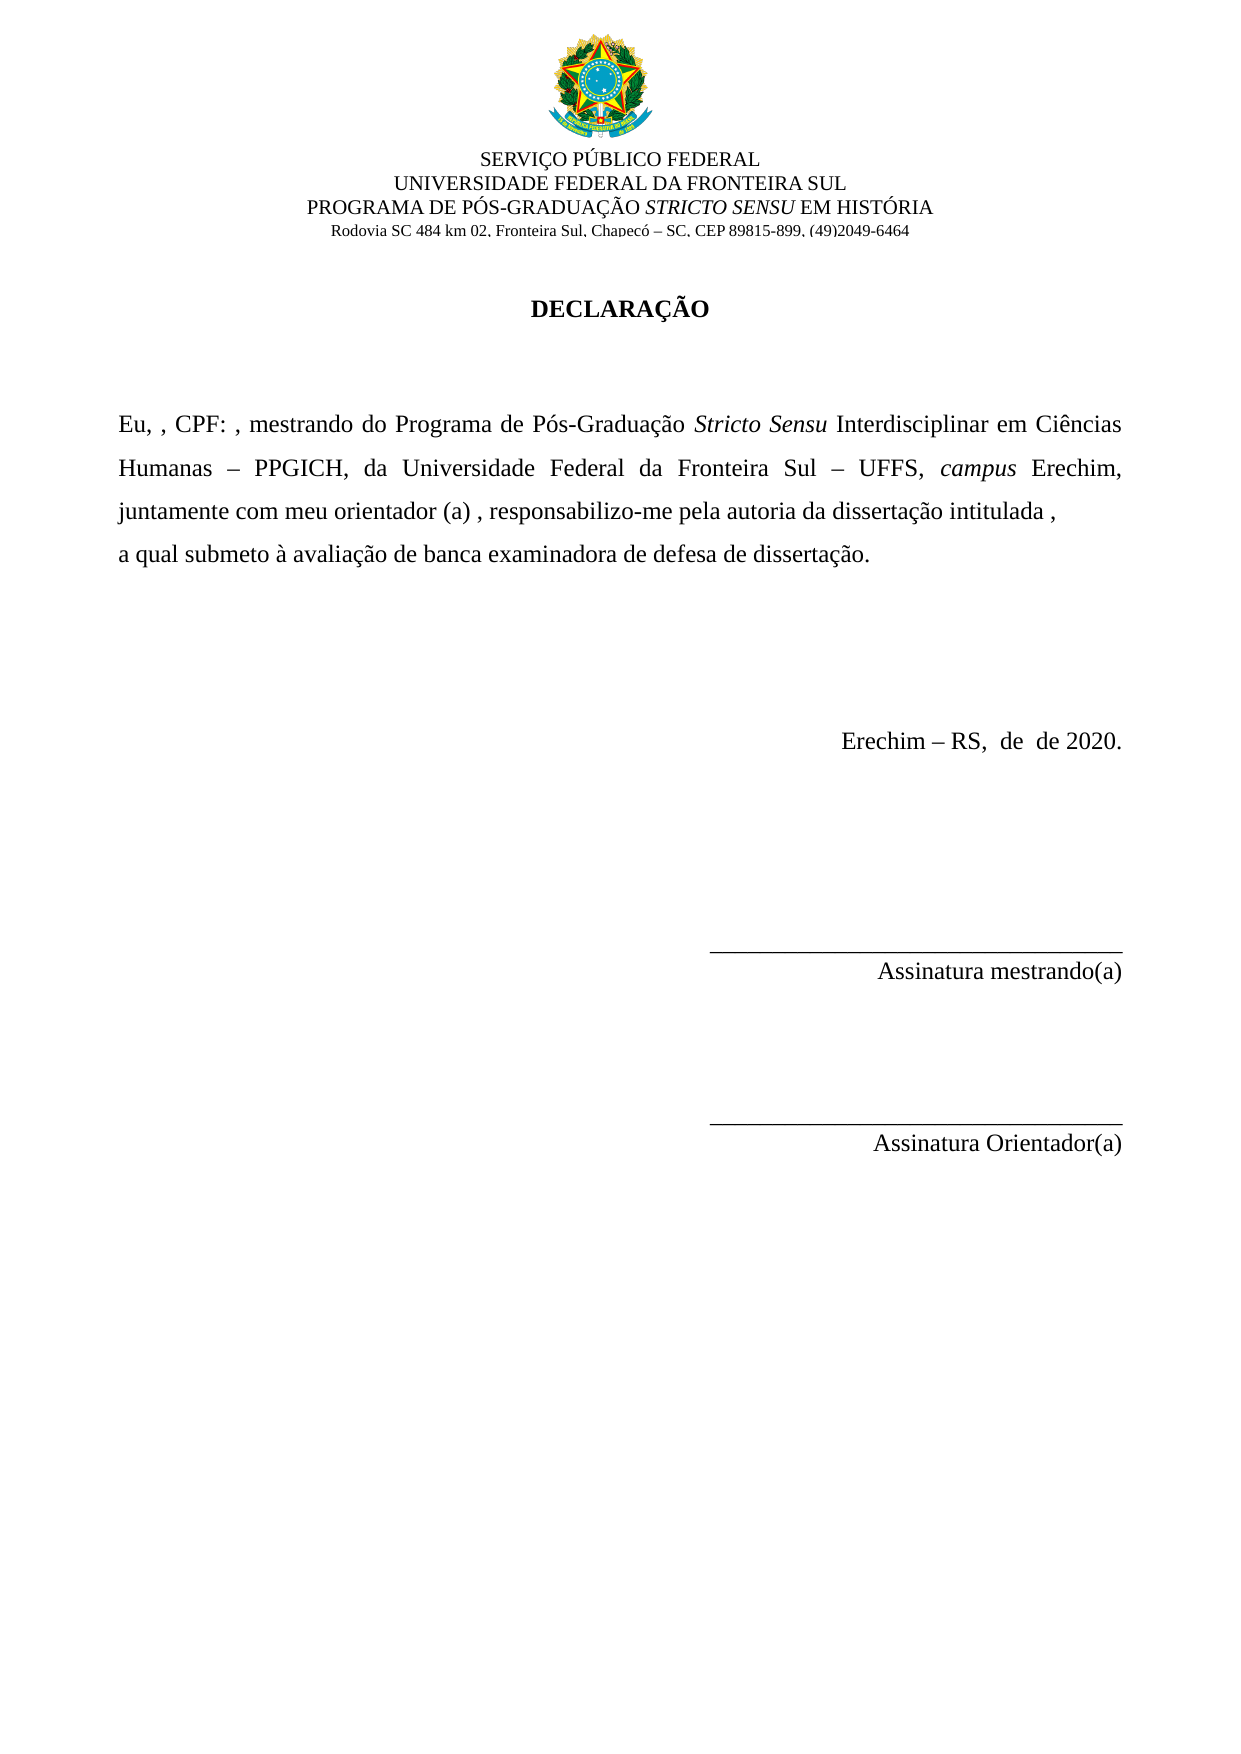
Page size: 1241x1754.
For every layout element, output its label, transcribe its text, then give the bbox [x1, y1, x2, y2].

text DECLARAÇÃO [118, 294, 1122, 323]
text Eu, , CPF: , mestrando do Programa de Pós-Graduação Stricto Sensu Interdisciplinar em Ciências Humanas – PPGICH, da Universidade Federal da Fronteira Sul – UFFS, campus Erechim, juntamente com meu orientador (a) , responsabilizo-me pela autoria da dissertação intitulada , [118, 409, 1122, 524]
text Assinatura mestrando(a) [118, 956, 1122, 984]
picture [616, 113, 653, 138]
text _________________________________ [118, 927, 1122, 956]
text a qual submeto à avaliação de banca examinadora de defesa de dissertação. [118, 539, 1122, 568]
text Assinatura Orientador(a) [118, 1128, 1122, 1157]
text Erechim – RS, de de 2020. [118, 726, 1122, 754]
picture [548, 34, 653, 138]
text _________________________________ [118, 1099, 1122, 1128]
picture [622, 117, 635, 130]
